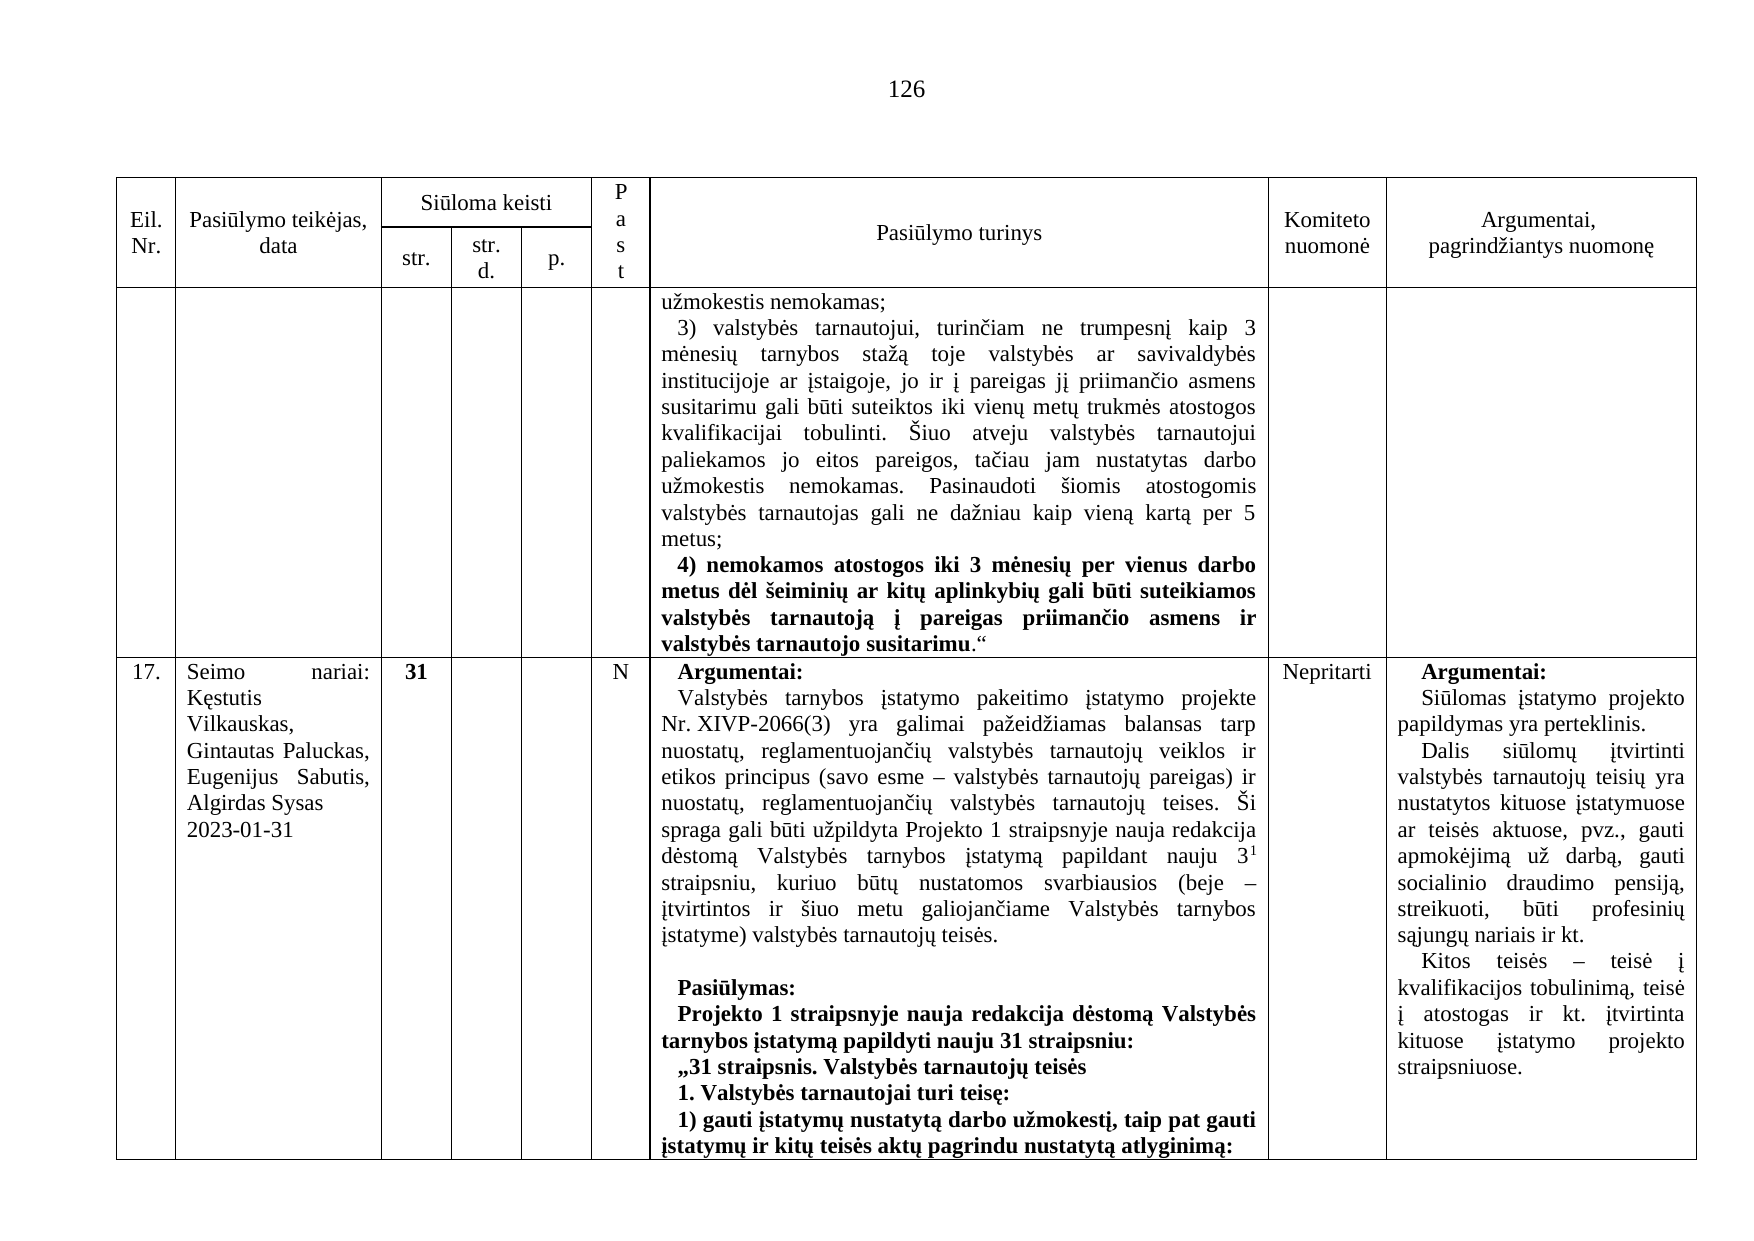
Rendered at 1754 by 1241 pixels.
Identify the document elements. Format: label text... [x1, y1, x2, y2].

table_header Pastabos [592, 178, 649, 287]
table_cell [1269, 288, 1386, 657]
table_cell užmokestis nemokamas; 3) valstybės tarnautojui, turinčiam ne trumpesnį kaip 3 mėnesių tarnybos stažą toje valstybės ar savivaldybės institucijoje ar įstaigoje, jo ir į pareigas jį priimančio asmens susitarimu gali būti suteiktos iki vienų metų trukmės atostogos kvalifikacijai tobulinti. Šiuo atveju valstybės tarnautojui paliekamos jo eitos pareigos, tačiau jam nustatytas darbo užmokestis nemokamas. Pasinaudoti šiomis atostogomis valstybės tarnautojas gali ne dažniau kaip vieną kartą per 5 metus; 4) nemokamos atostogos iki 3 mėnesių per vienus darbo metus dėl šeiminių ar kitų aplinkybių gali būti suteikiamos valstybės tarnautoją į pareigas priimančio asmens ir valstybės tarnautojo susitarimu.“ [651, 288, 1268, 657]
table_header Pasiūlymo teikėjas, data [176, 178, 381, 287]
table_cell Nepritarti [1269, 658, 1386, 1158]
table_cell N [592, 658, 649, 1158]
table_cell str. [382, 228, 451, 287]
table_header Komiteto nuomonė [1269, 178, 1386, 287]
table_cell [522, 288, 591, 657]
table_header Eil. Nr. [117, 178, 175, 287]
table_cell 17. [117, 658, 175, 1158]
table_cell [117, 288, 175, 657]
table_cell p. [522, 228, 591, 287]
table_header Argumentai, pagrindžiantys nuomonę [1387, 178, 1696, 287]
table_cell str. d. [452, 228, 521, 287]
table_cell Seimo nariai: Kęstutis Vilkauskas, Gintautas Paluckas, Eugenijus Sabutis, Algirdas Sysas 2023-01-31 [176, 658, 381, 1158]
table_cell [522, 658, 591, 1158]
table_cell 31 [382, 658, 451, 1158]
table_header Siūloma keisti [382, 178, 591, 226]
table_cell [1387, 288, 1696, 657]
table_cell [176, 288, 381, 657]
table_cell [592, 288, 649, 657]
table_cell [382, 288, 451, 657]
table_cell Argumentai: Siūlomas įstatymo projekto papildymas yra perteklinis. Dalis siūlomų įtvirtinti valstybės tarnautojų teisių yra nustatytos kituose įstatymuose ar teisės aktuose, pvz., gauti apmokėjimą už darbą, gauti socialinio draudimo pensiją, streikuoti, būti profesinių sąjungų nariais ir kt. Kitos teisės – teisė į kvalifikacijos tobulinimą, teisė į atostogas ir kt. įtvirtinta kituose įstatymo projekto straipsniuose. [1387, 658, 1696, 1158]
table_header Pasiūlymo turinys [651, 178, 1268, 287]
table_cell Argumentai: Valstybės tarnybos įstatymo pakeitimo įstatymo projekte Nr. XIVP-2066(3) yra galimai pažeidžiamas balansas tarp nuostatų, reglamentuojančių valstybės tarnautojų veiklos ir etikos principus (savo esme – valstybės tarnautojų pareigas) ir nuostatų, reglamentuojančių valstybės tarnautojų teises. Ši spraga gali būti užpildyta Projekto 1 straipsnyje nauja redakcija dėstomą Valstybės tarnybos įstatymą papildant nauju 31 straipsniu, kuriuo būtų nustatomos svarbiausios (beje – įtvirtintos ir šiuo metu galiojančiame Valstybės tarnybos įstatyme) valstybės tarnautojų teisės. Pasiūlymas: Projekto 1 straipsnyje nauja redakcija dėstomą Valstybės tarnybos įstatymą papildyti nauju 31 straipsniu: „31 straipsnis. Valstybės tarnautojų teisės 1. Valstybės tarnautojai turi teisę: 1) gauti įstatymų nustatytą darbo užmokestį, taip pat gauti įstatymų ir kitų teisės aktų pagrindu nustatytą atlyginimą: [651, 658, 1268, 1158]
table_cell [452, 658, 521, 1158]
table_cell [452, 288, 521, 657]
